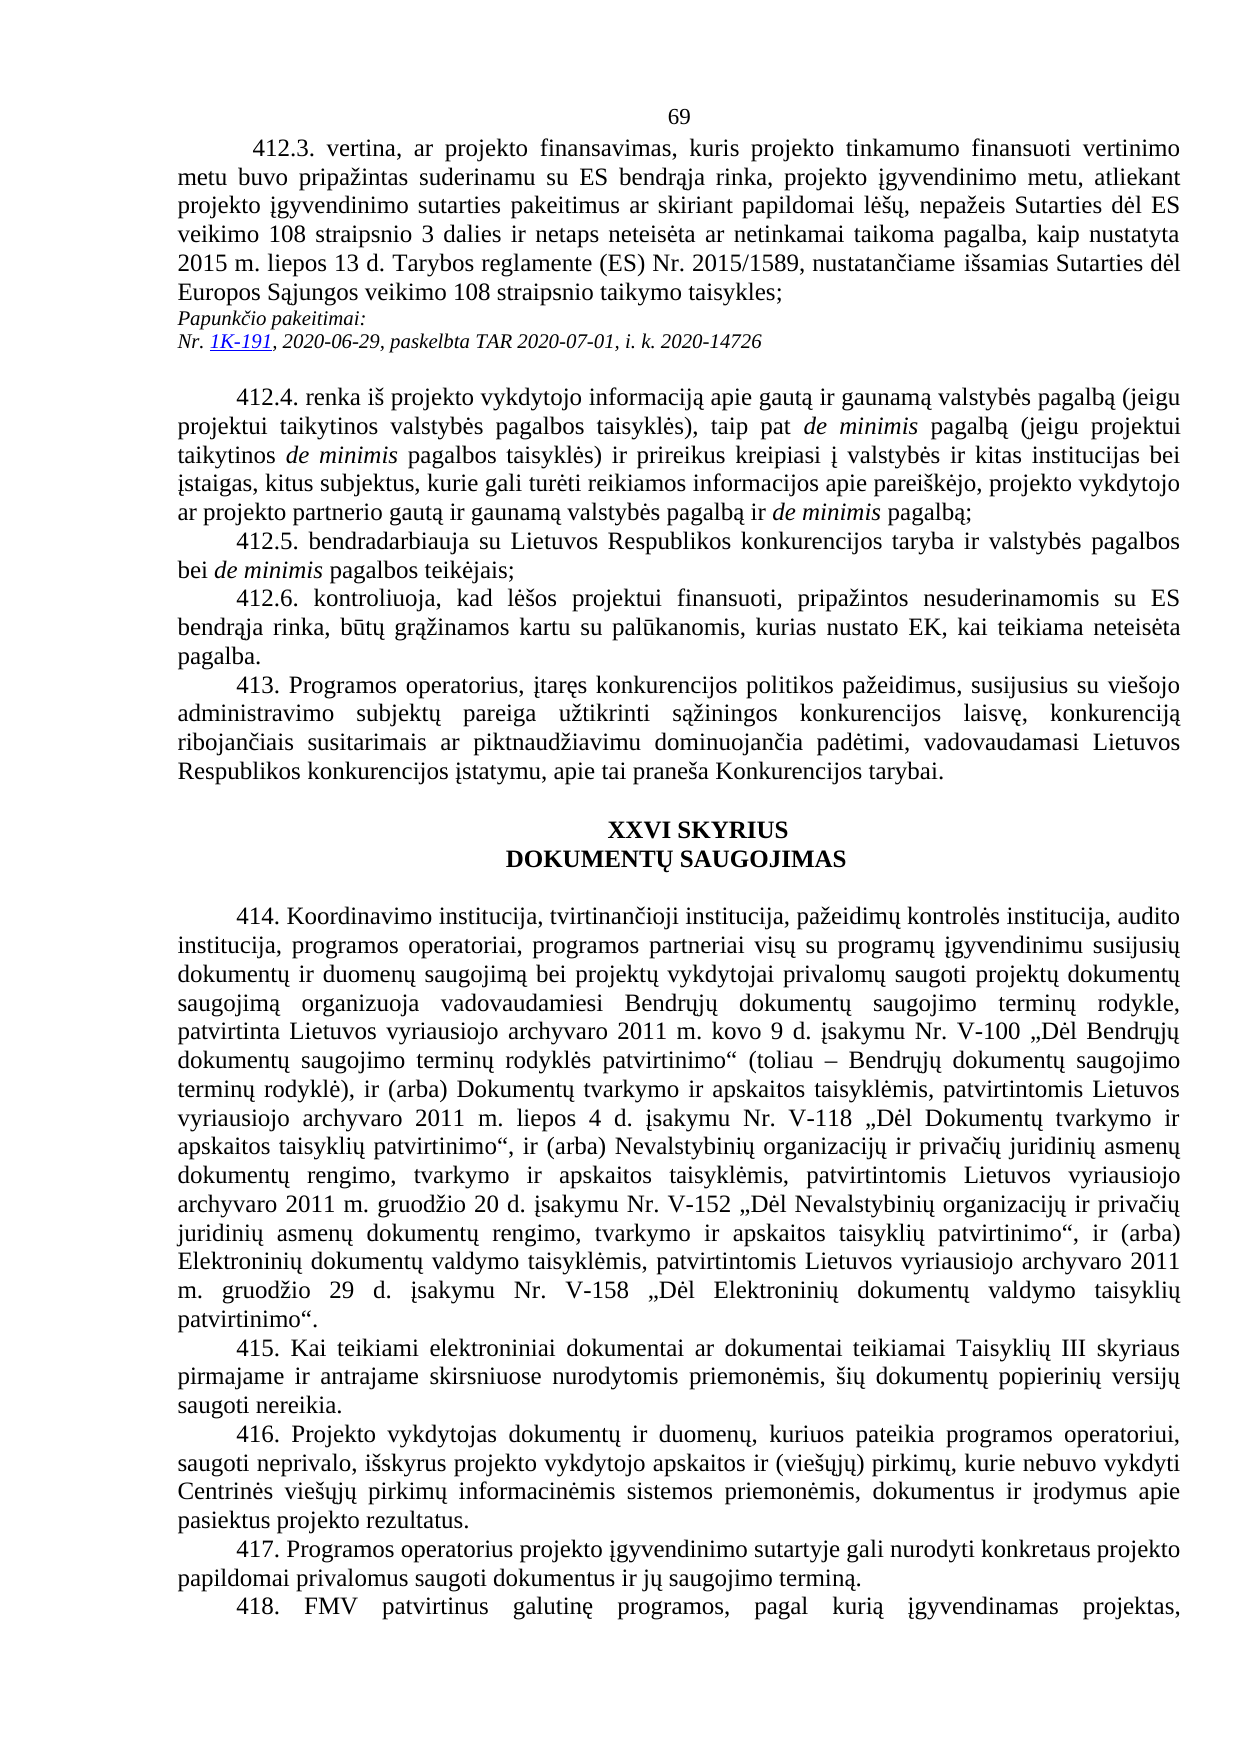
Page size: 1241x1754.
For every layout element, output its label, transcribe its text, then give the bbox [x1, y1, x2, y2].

text Papunkčio pakeitimai: [177, 305, 1181, 329]
text Nr. 1K-191, 2020-06-29, paskelbta TAR 2020-07-01, i. k. 2020-14726 [177, 329, 1181, 353]
text 414. Koordinavimo institucija, tvirtinančioji institucija, pažeidimų kontrolės institucija, audito institucija, programos operatoriai, programos partneriai visų su programų įgyvendinimu susijusių dokumentų ir duomenų saugojimą bei projektų vykdytojai privalomų saugoti projektų dokumentų saugojimą organizuoja vadovaudamiesi Bendrųjų dokumentų saugojimo terminų rodykle, patvirtinta Lietuvos vyriausiojo archyvaro 2011 m. kovo 9 d. įsakymu Nr. V-100 „Dėl Bendrųjų dokumentų saugojimo terminų rodyklės patvirtinimo“ (toliau – Bendrųjų dokumentų saugojimo terminų rodyklė), ir (arba) Dokumentų tvarkymo ir apskaitos taisyklėmis, patvirtintomis Lietuvos vyriausiojo archyvaro 2011 m. liepos 4 d. įsakymu Nr. V-118 „Dėl Dokumentų tvarkymo ir apskaitos taisyklių patvirtinimo“, ir (arba) Nevalstybinių organizacijų ir privačių juridinių asmenų dokumentų rengimo, tvarkymo ir apskaitos taisyklėmis, patvirtintomis Lietuvos vyriausiojo archyvaro 2011 m. gruodžio 20 d. įsakymu Nr. V-152 „Dėl Nevalstybinių organizacijų ir privačių juridinių asmenų dokumentų rengimo, tvarkymo ir apskaitos taisyklių patvirtinimo“, ir (arba) Elektroninių dokumentų valdymo taisyklėmis, patvirtintomis Lietuvos vyriausiojo archyvaro 2011 m. gruodžio 29 d. įsakymu Nr. V-158 „Dėl Elektroninių dokumentų valdymo taisyklių patvirtinimo“. [177, 901, 1181, 1333]
text 412.5. bendradarbiauja su Lietuvos Respublikos konkurencijos taryba ir valstybės pagalbos bei de minimis pagalbos teikėjais; [177, 526, 1181, 583]
text 412.3. vertina, ar projekto finansavimas, kuris projekto tinkamumo finansuoti vertinimo metu buvo pripažintas suderinamu su ES bendrąja rinka, projekto įgyvendinimo metu, atliekant projekto įgyvendinimo sutarties pakeitimus ar skiriant papildomai lėšų, nepažeis Sutarties dėl ES veikimo 108 straipsnio 3 dalies ir netaps neteisėta ar netinkamai taikoma pagalba, kaip nustatyta 2015 m. liepos 13 d. Tarybos reglamente (ES) Nr. 2015/1589, nustatančiame išsamias Sutarties dėl Europos Sąjungos veikimo 108 straipsnio taikymo taisykles; [177, 133, 1181, 305]
text Dokumentų saugojimas [177, 844, 1181, 873]
text 412.6. kontroliuoja, kad lėšos projektui finansuoti, pripažintos nesuderinamomis su ES bendrąja rinka, būtų grąžinamos kartu su palūkanomis, kurias nustato EK, kai teikiama neteisėta pagalba. [177, 583, 1181, 670]
text 412.4. renka iš projekto vykdytojo informaciją apie gautą ir gaunamą valstybės pagalbą (jeigu projektui taikytinos valstybės pagalbos taisyklės), taip pat de minimis pagalbą (jeigu projektui taikytinos de minimis pagalbos taisyklės) ir prireikus kreipiasi į valstybės ir kitas institucijas bei įstaigas, kitus subjektus, kurie gali turėti reikiamos informacijos apie pareiškėjo, projekto vykdytojo ar projekto partnerio gautą ir gaunamą valstybės pagalbą ir de minimis pagalbą; [177, 382, 1181, 526]
text 413. Programos operatorius, įtaręs konkurencijos politikos pažeidimus, susijusius su viešojo administravimo subjektų pareiga užtikrinti sąžiningos konkurencijos laisvę, konkurenciją ribojančiais susitarimais ar piktnaudžiavimu dominuojančia padėtimi, vadovaudamasi Lietuvos Respublikos konkurencijos įstatymu, apie tai praneša Konkurencijos tarybai. [177, 670, 1181, 785]
text 415. Kai teikiami elektroniniai dokumentai ar dokumentai teikiamai Taisyklių III skyriaus pirmajame ir antrajame skirsniuose nurodytomis priemonėmis, šių dokumentų popierinių versijų saugoti nereikia. [177, 1333, 1181, 1419]
text 418. FMV patvirtinus galutinę programos, pagal kurią įgyvendinamas projektas, [177, 1591, 1181, 1620]
text 417. Programos operatorius projekto įgyvendinimo sutartyje gali nurodyti konkretaus projekto papildomai privalomus saugoti dokumentus ir jų saugojimo terminą. [177, 1534, 1181, 1591]
text 416. Projekto vykdytojas dokumentų ir duomenų, kuriuos pateikia programos operatoriui, saugoti neprivalo, išskyrus projekto vykdytojo apskaitos ir (viešųjų) pirkimų, kurie nebuvo vykdyti Centrinės viešųjų pirkimų informacinėmis sistemos priemonėmis, dokumentus ir įrodymus apie pasiektus projekto rezultatus. [177, 1419, 1181, 1534]
text XXVI skyrius [215, 815, 1181, 844]
